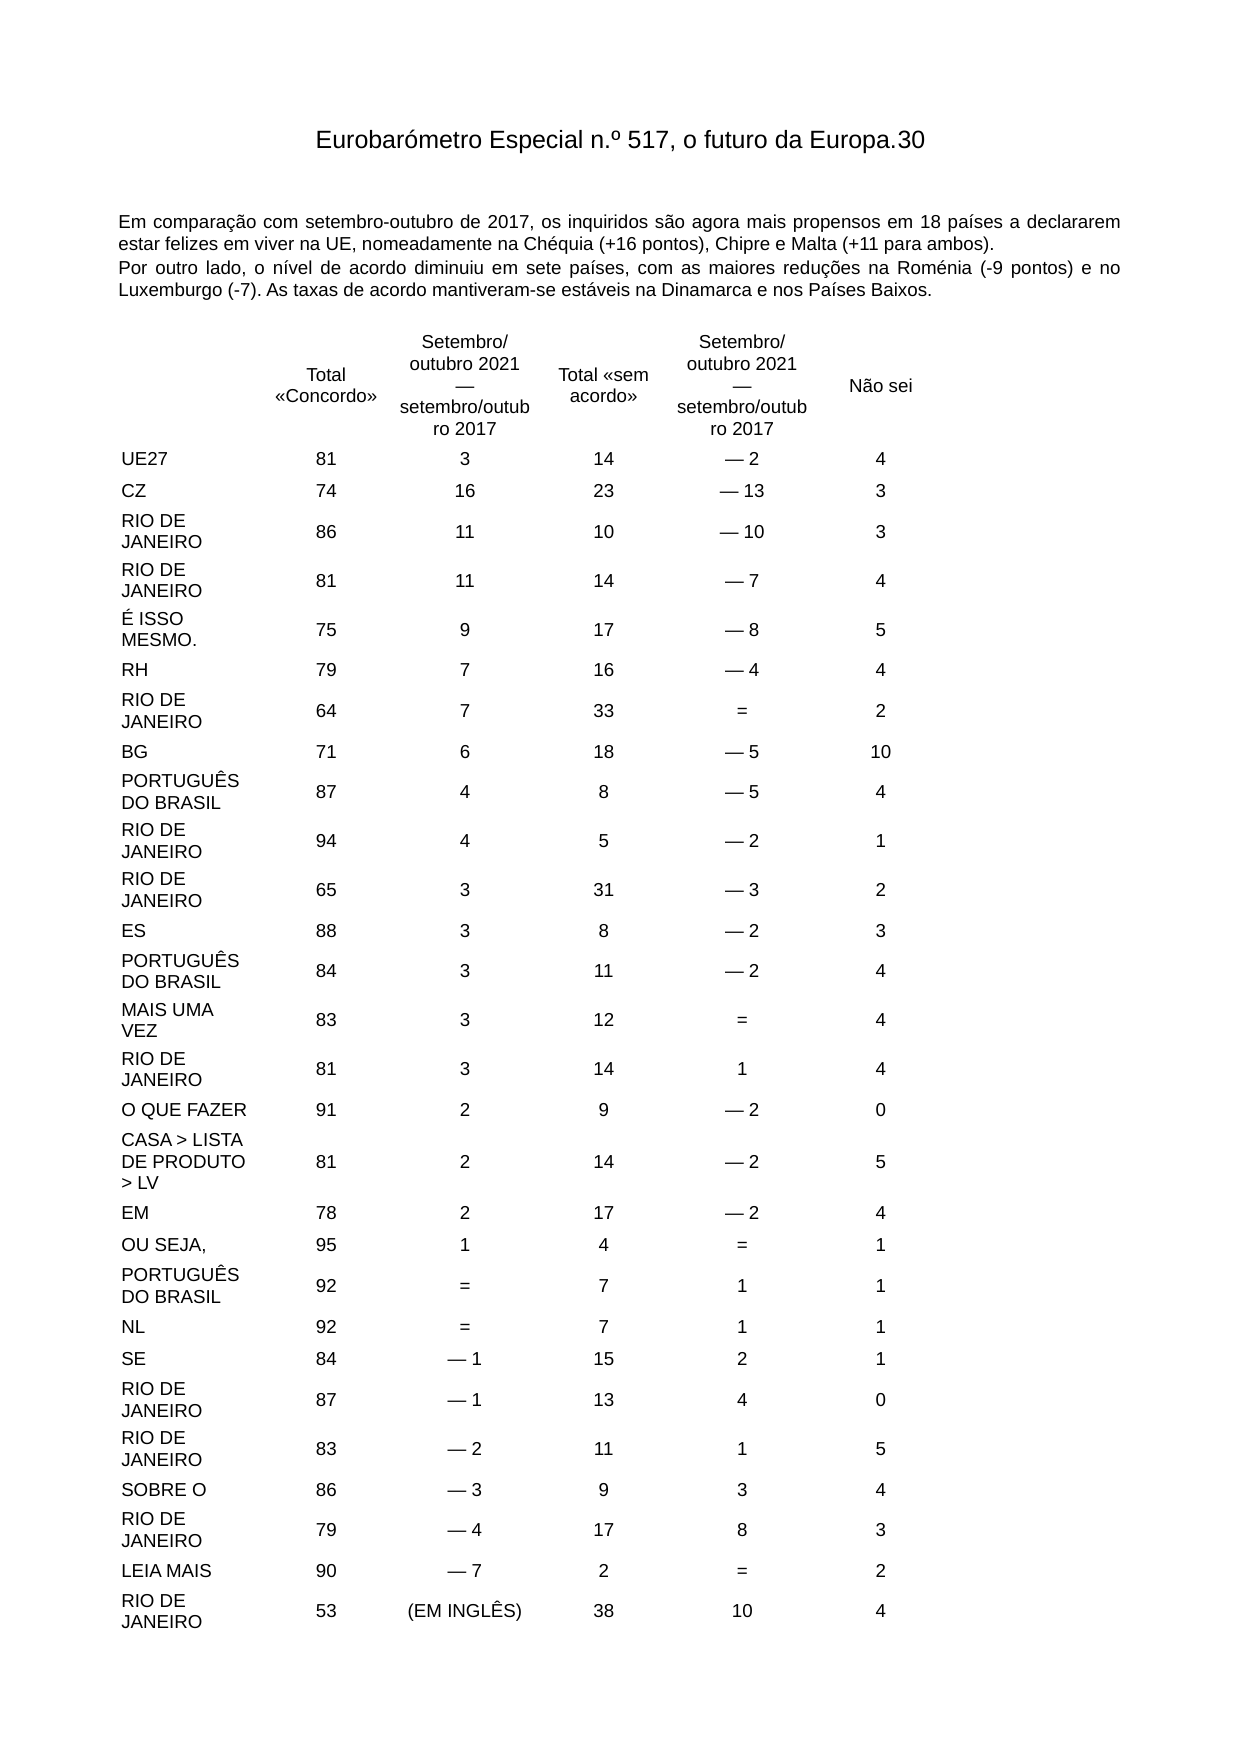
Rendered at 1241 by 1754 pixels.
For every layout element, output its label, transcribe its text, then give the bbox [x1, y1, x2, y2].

table_cell 4 [811, 556, 950, 605]
table_cell 11 [534, 1424, 673, 1473]
table_cell 4 [811, 947, 950, 996]
table_cell 2 [811, 1554, 950, 1587]
table_cell RIO DE JANEIRO [118, 1505, 257, 1554]
table_header Setembro/outubro 2021 — setembro/outubro 2017 [395, 328, 534, 442]
table_cell RIO DE JANEIRO [118, 816, 257, 865]
table_cell — 7 [673, 556, 811, 605]
table_cell 7 [534, 1261, 673, 1310]
table_cell 1 [673, 1310, 811, 1343]
table_cell = [395, 1310, 534, 1343]
table_cell 1 [673, 1424, 811, 1473]
table_cell 3 [395, 1045, 534, 1093]
table_cell ES [118, 914, 257, 947]
table_cell 2 [395, 1126, 534, 1196]
table_cell 3 [673, 1473, 811, 1505]
table_cell 4 [395, 768, 534, 816]
table_cell 5 [811, 605, 950, 654]
table_cell — 7 [395, 1554, 534, 1587]
table_cell 38 [534, 1587, 673, 1636]
table_cell — 1 [395, 1343, 534, 1375]
table_cell 79 [257, 1505, 395, 1554]
table_cell 4 [673, 1375, 811, 1424]
table_cell 90 [257, 1554, 395, 1587]
table_cell 2 [811, 865, 950, 914]
table_cell 3 [395, 914, 534, 947]
table_cell EM [118, 1196, 257, 1229]
table_cell — 5 [673, 735, 811, 767]
table_cell 94 [257, 816, 395, 865]
table_cell 4 [395, 816, 534, 865]
table_cell RIO DE JANEIRO [118, 865, 257, 914]
table_cell 16 [395, 474, 534, 507]
table_cell PORTUGUÊS DO BRASIL [118, 947, 257, 996]
table_cell 1 [811, 1343, 950, 1375]
table_cell = [395, 1261, 534, 1310]
table_cell 78 [257, 1196, 395, 1229]
table_cell 7 [395, 686, 534, 735]
table_cell MAIS UMA VEZ [118, 996, 257, 1044]
table_cell 4 [534, 1229, 673, 1261]
text Em comparação com setembro-outubro de 2017, os inquiridos são agora mais propensos em 18 países a declararem estar felizes em viver na UE, nomeadamente na Chéquia (+16 pontos), Chipre e Malta (+11 para ambos). [118, 211, 1122, 254]
table_cell 4 [811, 442, 950, 474]
table_cell 18 [534, 735, 673, 767]
table_header [118, 328, 257, 442]
table_cell 88 [257, 914, 395, 947]
text Por outro lado, o nível de acordo diminuiu em sete países, com as maiores reduções na Roménia (-9 pontos) e no Luxemburgo (-7). As taxas de acordo mantiveram-se estáveis na Dinamarca e nos Países Baixos. [118, 257, 1122, 300]
table_cell 14 [534, 1045, 673, 1093]
table_cell 3 [811, 914, 950, 947]
table_header Total «Concordo» [257, 328, 395, 442]
table_cell 92 [257, 1310, 395, 1343]
table_cell 2 [395, 1094, 534, 1126]
table_cell 86 [257, 507, 395, 556]
table_cell SE [118, 1343, 257, 1375]
table_cell 81 [257, 1045, 395, 1093]
table_cell 3 [395, 865, 534, 914]
table_cell 81 [257, 1126, 395, 1196]
table_cell CZ [118, 474, 257, 507]
table_cell 79 [257, 654, 395, 686]
table_cell 3 [395, 947, 534, 996]
table_cell CASA > LISTA DE PRODUTO > LV [118, 1126, 257, 1196]
table_cell 14 [534, 1126, 673, 1196]
table_cell 1 [673, 1261, 811, 1310]
table_cell — 3 [395, 1473, 534, 1505]
table_cell 33 [534, 686, 673, 735]
table_cell 53 [257, 1587, 395, 1636]
table_cell RIO DE JANEIRO [118, 507, 257, 556]
table_cell 87 [257, 1375, 395, 1424]
table_cell 5 [811, 1424, 950, 1473]
table_cell 84 [257, 947, 395, 996]
table_cell 95 [257, 1229, 395, 1261]
table_cell 4 [811, 1473, 950, 1505]
table_cell BG [118, 735, 257, 767]
table_cell — 2 [673, 442, 811, 474]
table_cell 74 [257, 474, 395, 507]
table_cell 4 [811, 768, 950, 816]
table_cell — 2 [673, 1094, 811, 1126]
table_cell 14 [534, 442, 673, 474]
table_cell 1 [395, 1229, 534, 1261]
table_cell — 1 [395, 1375, 534, 1424]
table_cell 87 [257, 768, 395, 816]
table_cell 17 [534, 605, 673, 654]
table_cell = [673, 1554, 811, 1587]
table_cell 9 [395, 605, 534, 654]
table_cell — 5 [673, 768, 811, 816]
table_cell 92 [257, 1261, 395, 1310]
table_cell 7 [534, 1310, 673, 1343]
table_cell 65 [257, 865, 395, 914]
table_cell 11 [395, 556, 534, 605]
table_cell — 10 [673, 507, 811, 556]
table_cell 4 [811, 996, 950, 1044]
table_cell O QUE FAZER [118, 1094, 257, 1126]
table_cell 5 [534, 816, 673, 865]
table_cell 4 [811, 1587, 950, 1636]
table_header Não sei [811, 328, 950, 442]
table_cell 7 [395, 654, 534, 686]
table_cell RIO DE JANEIRO [118, 1587, 257, 1636]
table_cell 91 [257, 1094, 395, 1126]
table_cell PORTUGUÊS DO BRASIL [118, 1261, 257, 1310]
table_cell 2 [395, 1196, 534, 1229]
table_cell — 2 [673, 947, 811, 996]
table_cell 2 [534, 1554, 673, 1587]
table_cell É ISSO MESMO. [118, 605, 257, 654]
table_cell — 2 [673, 1196, 811, 1229]
table_cell 17 [534, 1196, 673, 1229]
table_cell 1 [811, 1261, 950, 1310]
table_cell 75 [257, 605, 395, 654]
table_cell 86 [257, 1473, 395, 1505]
table_cell 10 [811, 735, 950, 767]
table_cell — 4 [395, 1505, 534, 1554]
table_cell SOBRE O [118, 1473, 257, 1505]
table_cell 83 [257, 1424, 395, 1473]
table_cell RIO DE JANEIRO [118, 556, 257, 605]
table_cell 13 [534, 1375, 673, 1424]
table_cell 64 [257, 686, 395, 735]
table_cell LEIA MAIS [118, 1554, 257, 1587]
table_cell 0 [811, 1375, 950, 1424]
table_cell 84 [257, 1343, 395, 1375]
table_cell 1 [673, 1045, 811, 1093]
table_header Setembro/outubro 2021 — setembro/outubro 2017 [673, 328, 811, 442]
table_cell 10 [534, 507, 673, 556]
table_cell 23 [534, 474, 673, 507]
table_cell 9 [534, 1094, 673, 1126]
table_header Total «sem acordo» [534, 328, 673, 442]
table_cell RIO DE JANEIRO [118, 1424, 257, 1473]
table_cell 2 [811, 686, 950, 735]
table_cell 6 [395, 735, 534, 767]
table_cell — 3 [673, 865, 811, 914]
table_cell 1 [811, 1310, 950, 1343]
table_cell 4 [811, 654, 950, 686]
table_cell — 4 [673, 654, 811, 686]
table_cell 9 [534, 1473, 673, 1505]
table_cell 31 [534, 865, 673, 914]
table_cell — 2 [673, 1126, 811, 1196]
table_cell 5 [811, 1126, 950, 1196]
table_cell 4 [811, 1196, 950, 1229]
table_cell 17 [534, 1505, 673, 1554]
table_cell — 8 [673, 605, 811, 654]
table_cell 2 [673, 1343, 811, 1375]
table_cell — 13 [673, 474, 811, 507]
table_cell 1 [811, 1229, 950, 1261]
table_cell = [673, 686, 811, 735]
table_cell — 2 [673, 914, 811, 947]
table_cell 3 [395, 442, 534, 474]
table_cell 4 [811, 1045, 950, 1093]
table_cell 10 [673, 1587, 811, 1636]
table_cell RIO DE JANEIRO [118, 1045, 257, 1093]
table_cell 11 [395, 507, 534, 556]
table_cell NL [118, 1310, 257, 1343]
table_cell 8 [673, 1505, 811, 1554]
table_cell RIO DE JANEIRO [118, 686, 257, 735]
table_cell OU SEJA, [118, 1229, 257, 1261]
table_cell UE27 [118, 442, 257, 474]
table_cell 71 [257, 735, 395, 767]
table_cell 3 [811, 474, 950, 507]
table_cell 8 [534, 914, 673, 947]
table_cell 14 [534, 556, 673, 605]
table_cell RIO DE JANEIRO [118, 1375, 257, 1424]
table_cell 3 [811, 1505, 950, 1554]
table_cell = [673, 996, 811, 1044]
table_cell 83 [257, 996, 395, 1044]
table_cell 3 [811, 507, 950, 556]
table_cell — 2 [395, 1424, 534, 1473]
table_cell RH [118, 654, 257, 686]
table_cell 81 [257, 442, 395, 474]
table_cell = [673, 1229, 811, 1261]
table_cell 12 [534, 996, 673, 1044]
table_cell 11 [534, 947, 673, 996]
table_cell — 2 [673, 816, 811, 865]
table_cell 15 [534, 1343, 673, 1375]
table_cell 8 [534, 768, 673, 816]
table_cell PORTUGUÊS DO BRASIL [118, 768, 257, 816]
table_cell (EM INGLÊS) [395, 1587, 534, 1636]
table_cell 0 [811, 1094, 950, 1126]
table_cell 1 [811, 816, 950, 865]
table_cell 16 [534, 654, 673, 686]
table_cell 3 [395, 996, 534, 1044]
table_cell 81 [257, 556, 395, 605]
